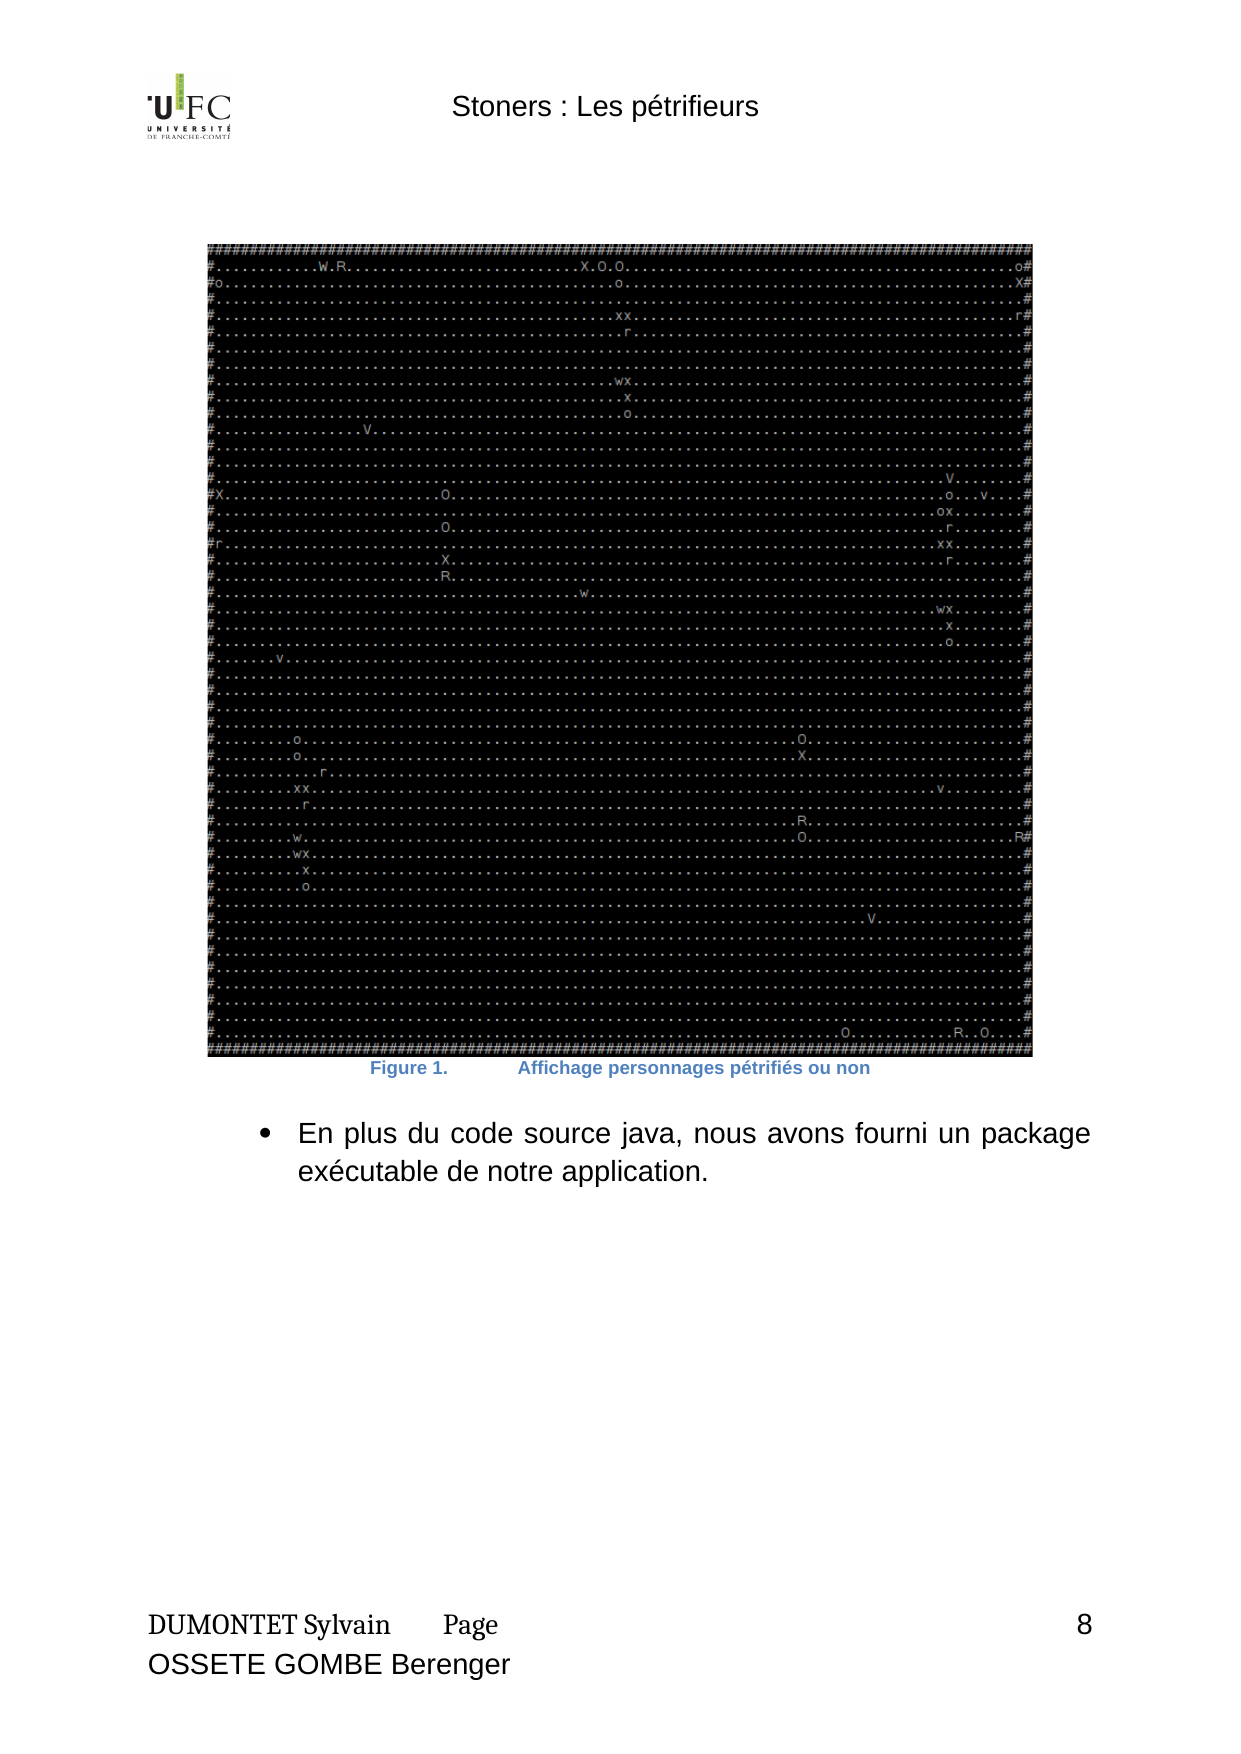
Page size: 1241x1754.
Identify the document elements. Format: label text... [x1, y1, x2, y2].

list Affichage personnages pétrifiés ou non [148, 1057, 1093, 1078]
picture [147, 73, 231, 139]
list En plus du code source java, nous avons fourni un package exécutable de notre application. [260, 1116, 1093, 1188]
picture [207, 244, 1033, 1057]
